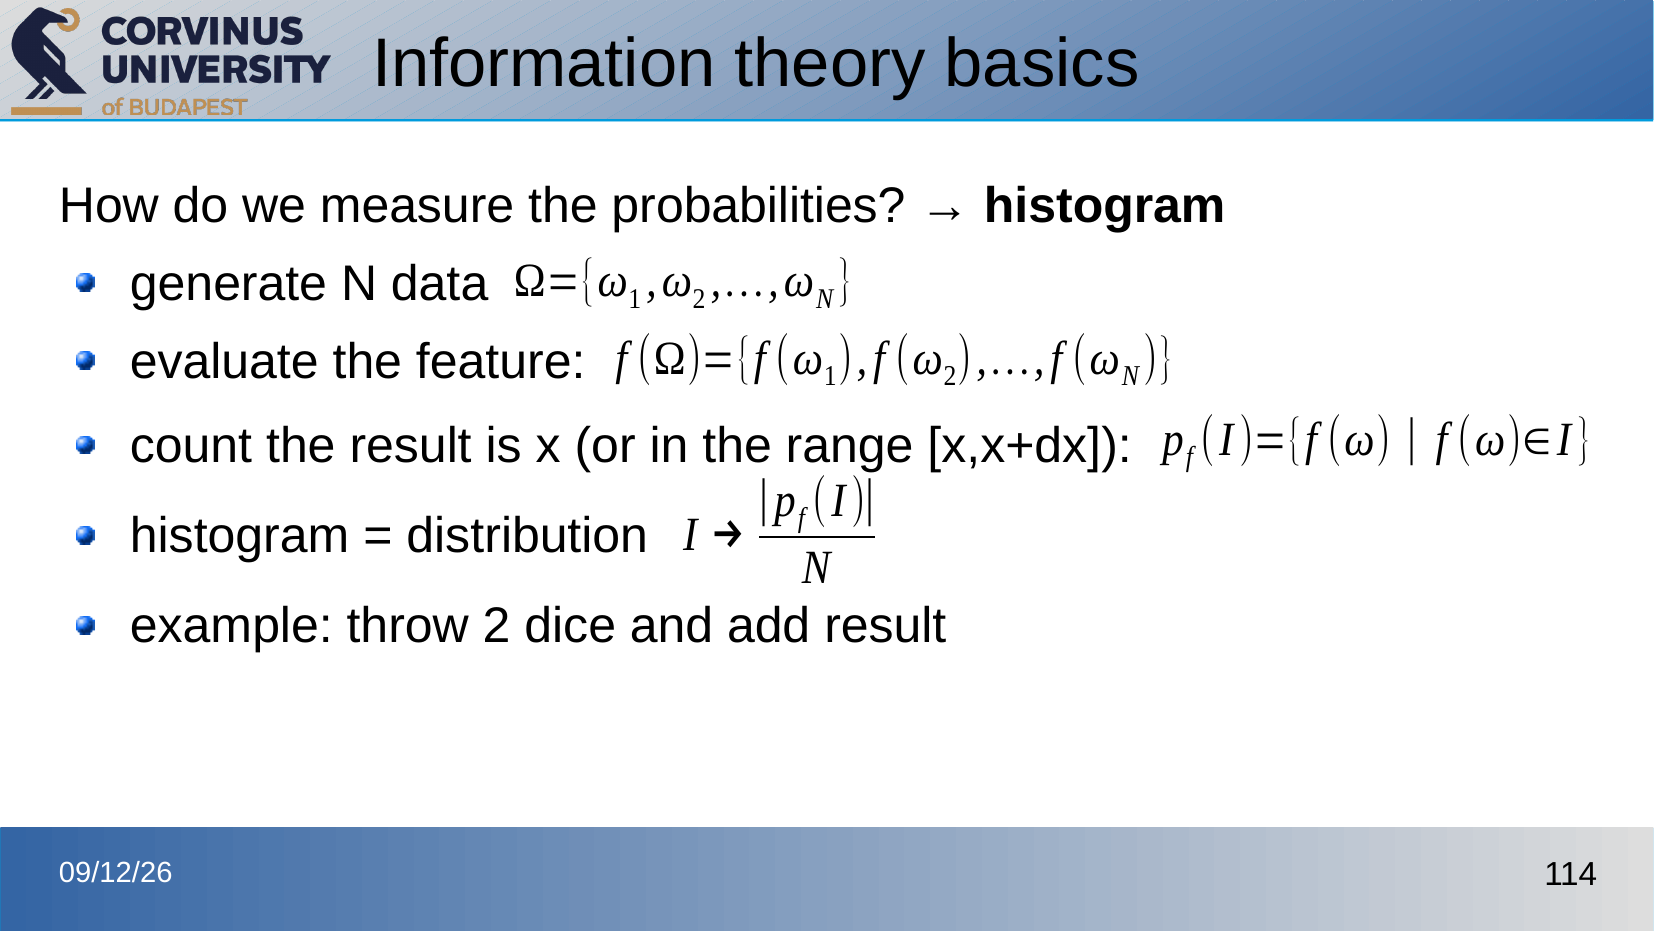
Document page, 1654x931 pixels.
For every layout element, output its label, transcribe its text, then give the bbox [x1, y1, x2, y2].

chart [680, 472, 879, 594]
title Information theory basics [372, 23, 1625, 103]
picture [11, 7, 331, 115]
chart [513, 253, 855, 315]
chart [1157, 411, 1594, 473]
list How do we measure the probabilities? → histogram generate N data evaluate the feature: count the result is x (or in the range [x,x+dx]): histogram = distribution example: throw 2 dice and add result [59, 177, 1595, 768]
chart [613, 330, 1176, 392]
